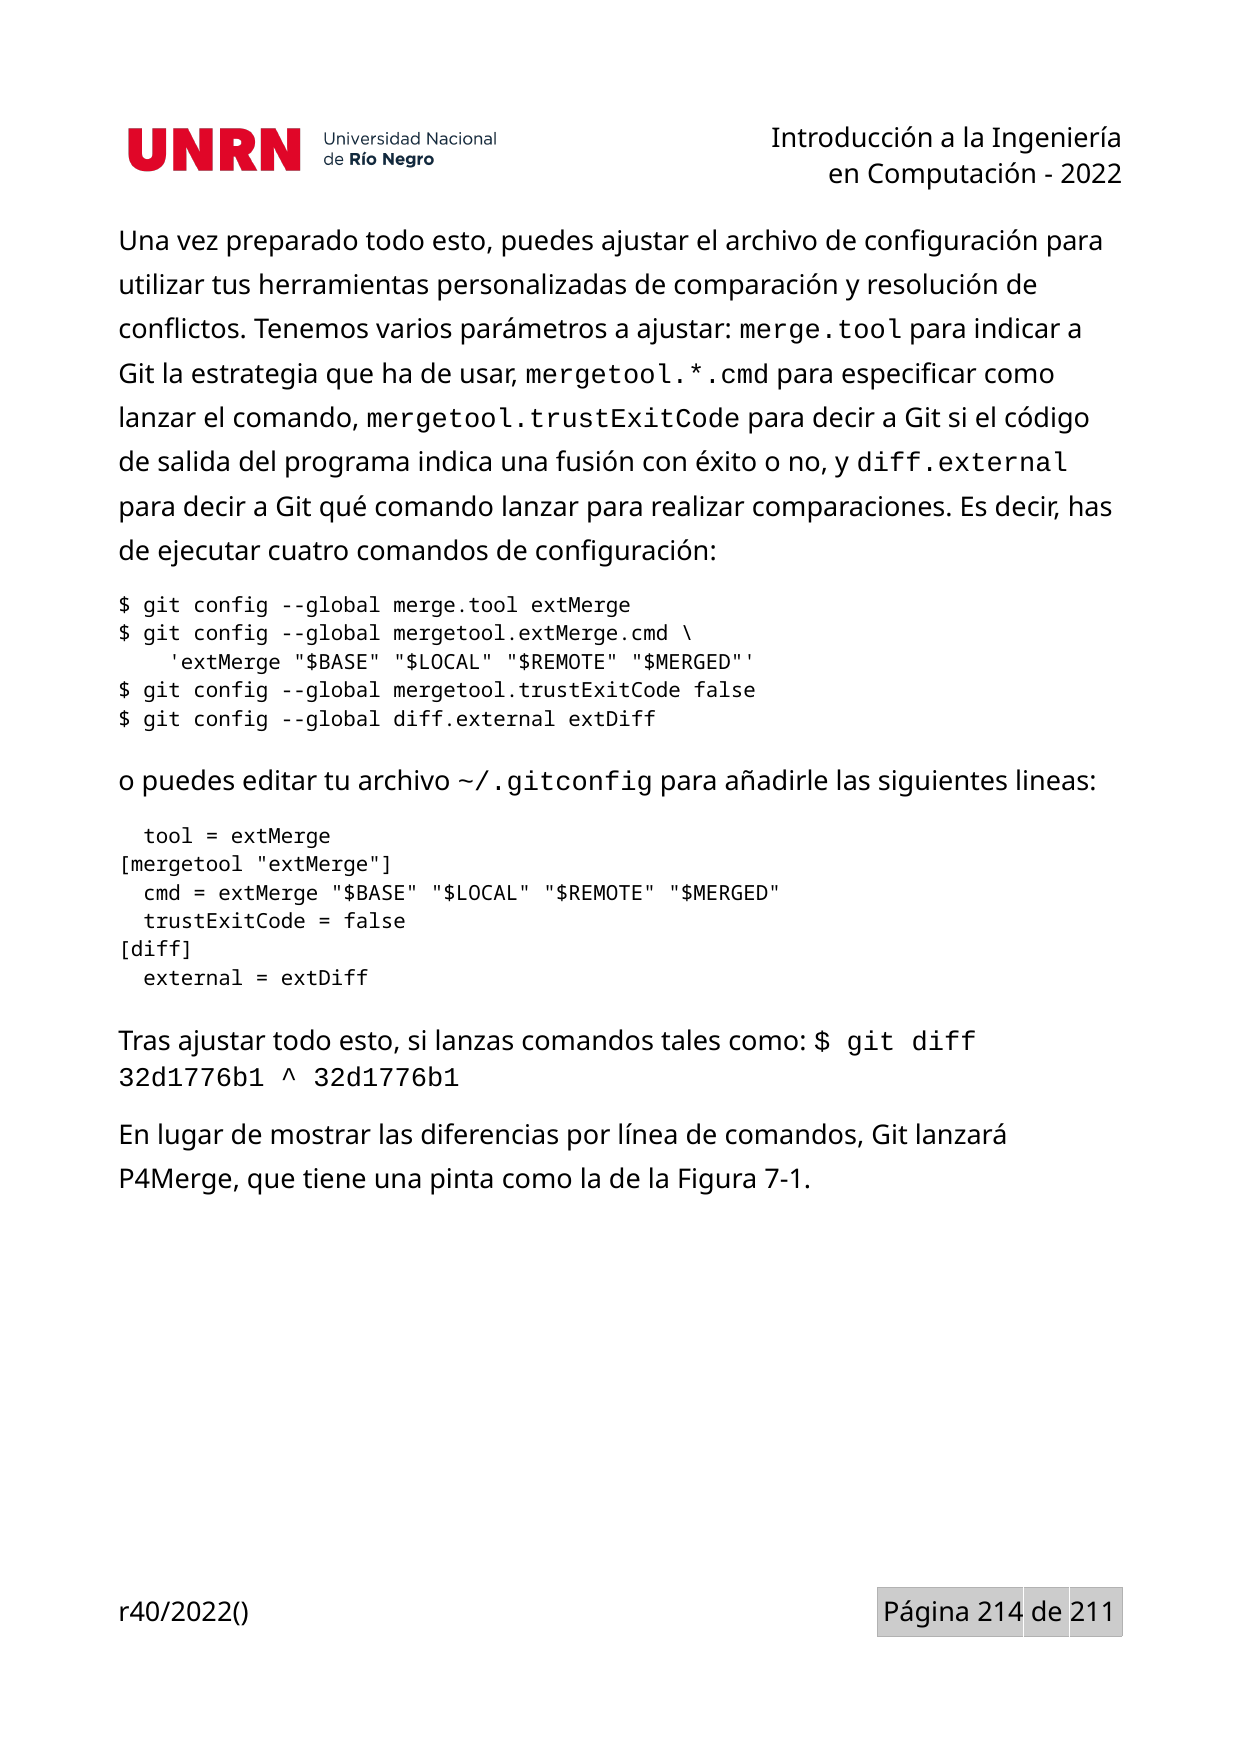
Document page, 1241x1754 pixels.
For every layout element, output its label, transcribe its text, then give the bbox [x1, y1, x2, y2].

text $ git config --global diff.external extDiff [118, 704, 1122, 732]
text external = extDiff [118, 963, 1122, 991]
text En lugar de mostrar las diferencias por línea de comandos, Git lanzará P4Merge, que tiene una pinta como la de la Figura 7-1. [118, 1116, 1122, 1197]
text $ git config --global mergetool.extMerge.cmd \ [118, 618, 1122, 647]
text 'extMerge "$BASE" "$LOCAL" "$REMOTE" "$MERGED"' [118, 647, 1122, 675]
text [mergetool "extMerge"] [118, 849, 1122, 878]
text [diff] [118, 934, 1122, 963]
text o puedes editar tu archivo ~/.gitconfig para añadirle las siguientes lineas: [118, 762, 1122, 799]
picture [118, 118, 505, 180]
text Una vez preparado todo esto, puedes ajustar el archivo de configuración para utilizar tus herramientas personalizadas de comparación y resolución de conflictos. Tenemos varios parámetros a ajustar: merge.tool para indicar a Git la estrategia que ha de usar, mergetool.*.cmd para especificar como lanzar el comando, mergetool.trustExitCode para decir a Git si el código de salida del programa indica una fusión con éxito o no, y diff.external para decir a Git qué comando lanzar para realizar comparaciones. Es decir, has de ejecutar cuatro comandos de configuración: [118, 221, 1122, 568]
text $ git config --global mergetool.trustExitCode false [118, 675, 1122, 704]
text tool = extMerge [118, 821, 1122, 849]
text trustExitCode = false [118, 906, 1122, 934]
text $ git config --global merge.tool extMerge [118, 590, 1122, 618]
text cmd = extMerge "$BASE" "$LOCAL" "$REMOTE" "$MERGED" [118, 878, 1122, 906]
text Tras ajustar todo esto, si lanzas comandos tales como: $ git diff 32d1776b1 ^ 32d1776b1 [118, 1021, 1122, 1095]
